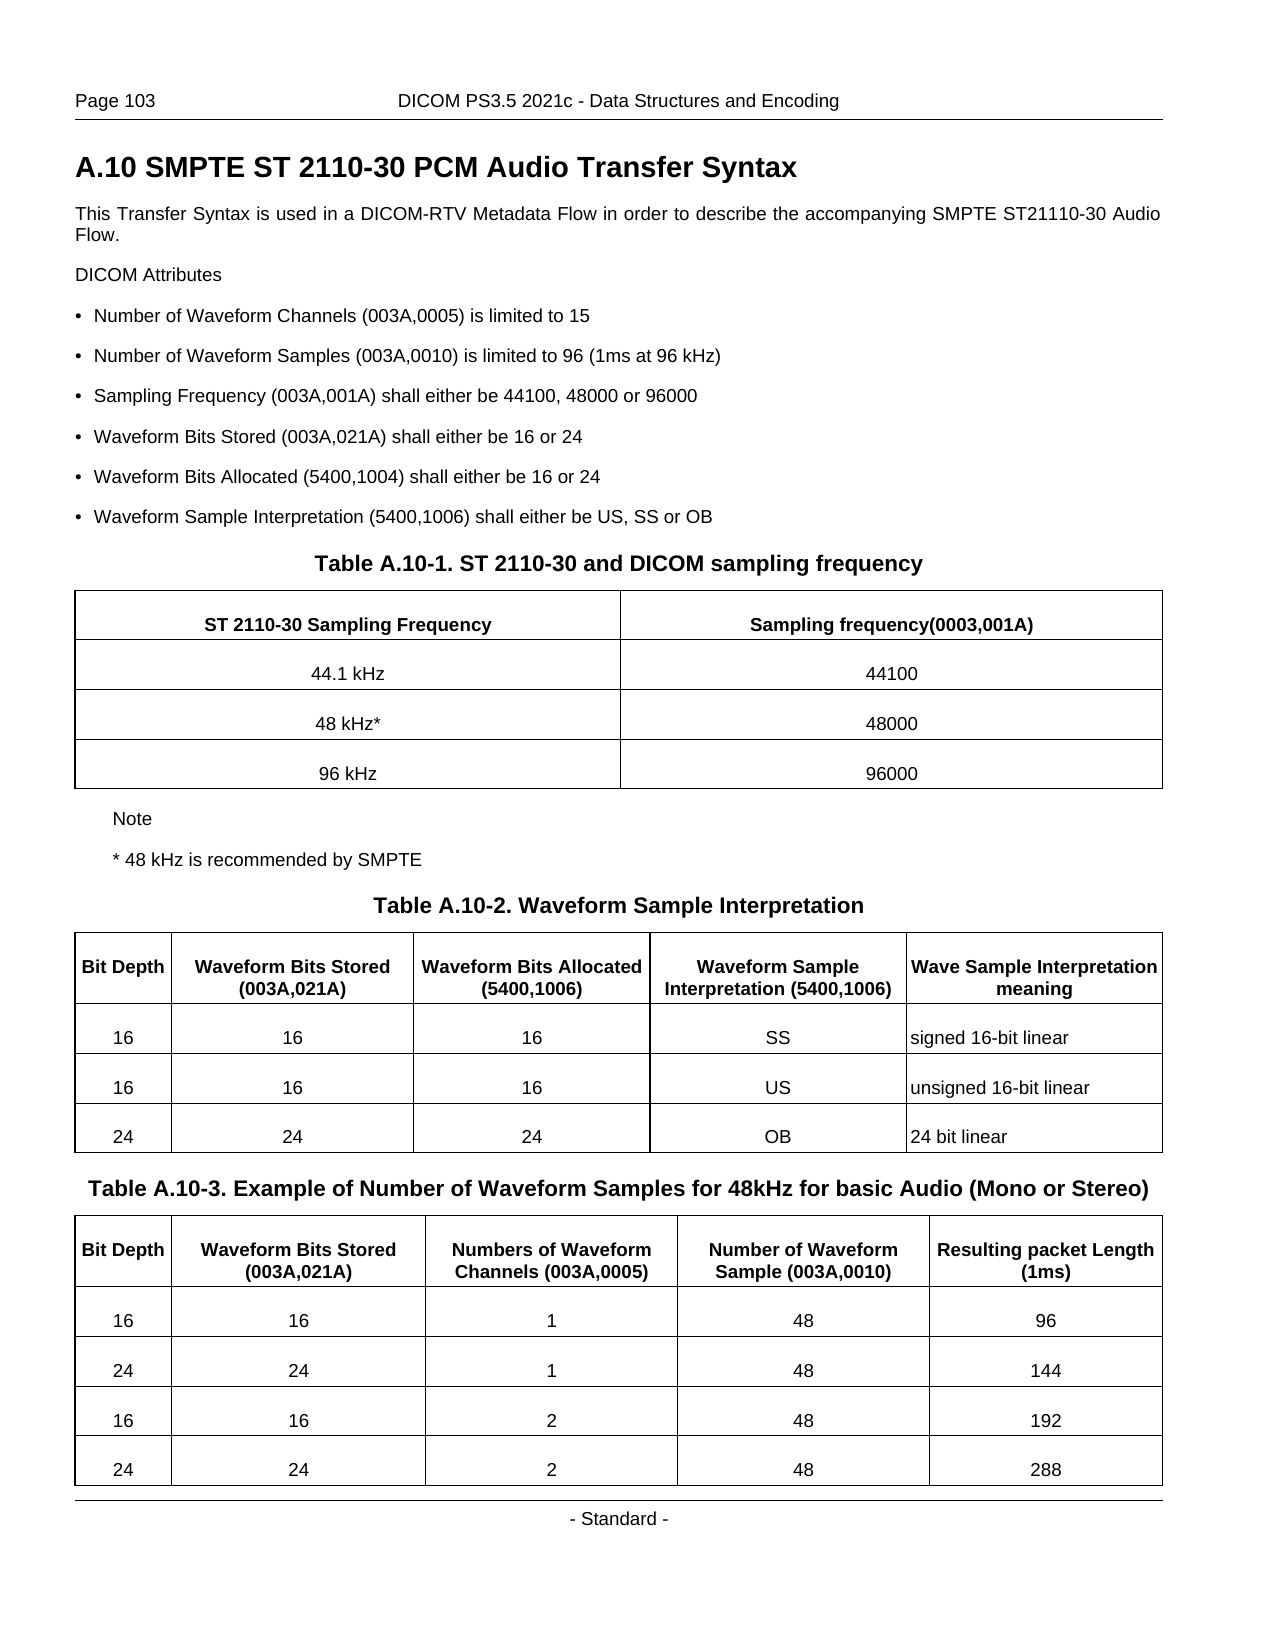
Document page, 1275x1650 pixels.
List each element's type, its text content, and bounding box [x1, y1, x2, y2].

text • Waveform Bits Stored (003A,021A) shall either be 16 or 24 [75, 425, 1162, 447]
table_cell 96000 [621, 740, 1162, 788]
table_cell 24 [76, 1104, 171, 1152]
table_cell OB [651, 1104, 906, 1152]
table_cell signed 16-bit linear [907, 1004, 1162, 1053]
table_cell 288 [930, 1436, 1162, 1485]
table_header Waveform Bits Stored (003A,021A) [172, 1216, 425, 1286]
table_cell 24 [172, 1337, 425, 1386]
table_cell 24 [414, 1104, 649, 1152]
table_cell 48 [678, 1287, 929, 1336]
table_cell 16 [172, 1287, 425, 1336]
table_cell 24 [76, 1337, 171, 1386]
table_header Wave Sample Interpretation meaning [907, 933, 1162, 1003]
table_cell 24 [172, 1104, 413, 1152]
table_cell 2 [426, 1387, 677, 1435]
table_header Numbers of Waveform Channels (003A,0005) [426, 1216, 677, 1286]
table_header Sampling frequency(0003,001A) [621, 591, 1162, 639]
table_cell 16 [76, 1387, 171, 1435]
table_header Number of Waveform Sample (003A,0010) [678, 1216, 929, 1286]
table_cell 2 [426, 1436, 677, 1485]
table_cell 48 kHz* [76, 690, 620, 738]
table_header ST 2110-30 Sampling Frequency [76, 591, 620, 639]
table_cell 16 [76, 1054, 171, 1102]
table_cell 16 [414, 1004, 649, 1053]
table_cell 144 [930, 1337, 1162, 1386]
table_cell 16 [172, 1387, 425, 1435]
table_cell 96 [930, 1287, 1162, 1336]
table_cell 24 [172, 1436, 425, 1485]
table_header Bit Depth [76, 933, 171, 1003]
table_cell 1 [426, 1287, 677, 1336]
table_header Waveform Bits Stored (003A,021A) [172, 933, 413, 1003]
table_cell 48 [678, 1436, 929, 1485]
table_cell 192 [930, 1387, 1162, 1435]
table_cell 16 [172, 1004, 413, 1053]
table_cell 16 [172, 1054, 413, 1102]
text Table A.10-2. Waveform Sample Interpretation [75, 892, 1162, 918]
table_header Resulting packet Length (1ms) [930, 1216, 1162, 1286]
table_cell 1 [426, 1337, 677, 1386]
text Table A.10-3. Example of Number of Waveform Samples for 48kHz for basic Audio (Mono or Stereo) [75, 1176, 1162, 1201]
text * 48 kHz is recommended by SMPTE [112, 848, 1125, 870]
table_cell 24 bit linear [907, 1104, 1162, 1152]
table_cell 16 [76, 1287, 171, 1336]
text This Transfer Syntax is used in a DICOM-RTV Metadata Flow in order to describe the accompanying SMPTE ST21110-30 Audio Flow. [75, 202, 1162, 245]
table_cell US [651, 1054, 906, 1102]
text A.10 SMPTE ST 2110-30 PCM Audio Transfer Syntax [75, 150, 1162, 183]
table_cell 48000 [621, 690, 1162, 738]
table_cell 96 kHz [76, 740, 620, 788]
text • Number of Waveform Channels (003A,0005) is limited to 15 [75, 304, 1162, 326]
table_cell unsigned 16-bit linear [907, 1054, 1162, 1102]
table_cell 16 [76, 1004, 171, 1053]
table_cell 44100 [621, 640, 1162, 689]
text Table A.10-1. ST 2110-30 and DICOM sampling frequency [75, 550, 1162, 576]
text • Sampling Frequency (003A,001A) shall either be 44100, 48000 or 96000 [75, 385, 1162, 407]
text Note [112, 808, 1125, 829]
table_cell 24 [76, 1436, 171, 1485]
table_header Waveform Bits Allocated (5400,1006) [414, 933, 649, 1003]
table_header Waveform Sample Interpretation (5400,1006) [651, 933, 906, 1003]
text DICOM Attributes [75, 264, 1162, 286]
table_cell 48 [678, 1337, 929, 1386]
table_cell 16 [414, 1054, 649, 1102]
text • Number of Waveform Samples (003A,0010) is limited to 96 (1ms at 96 kHz) [75, 345, 1162, 366]
table_header Bit Depth [76, 1216, 171, 1286]
table_cell 48 [678, 1387, 929, 1435]
table_cell 44.1 kHz [76, 640, 620, 689]
text • Waveform Bits Allocated (5400,1004) shall either be 16 or 24 [75, 466, 1162, 487]
table_cell SS [651, 1004, 906, 1053]
text • Waveform Sample Interpretation (5400,1006) shall either be US, SS or OB [75, 506, 1162, 528]
